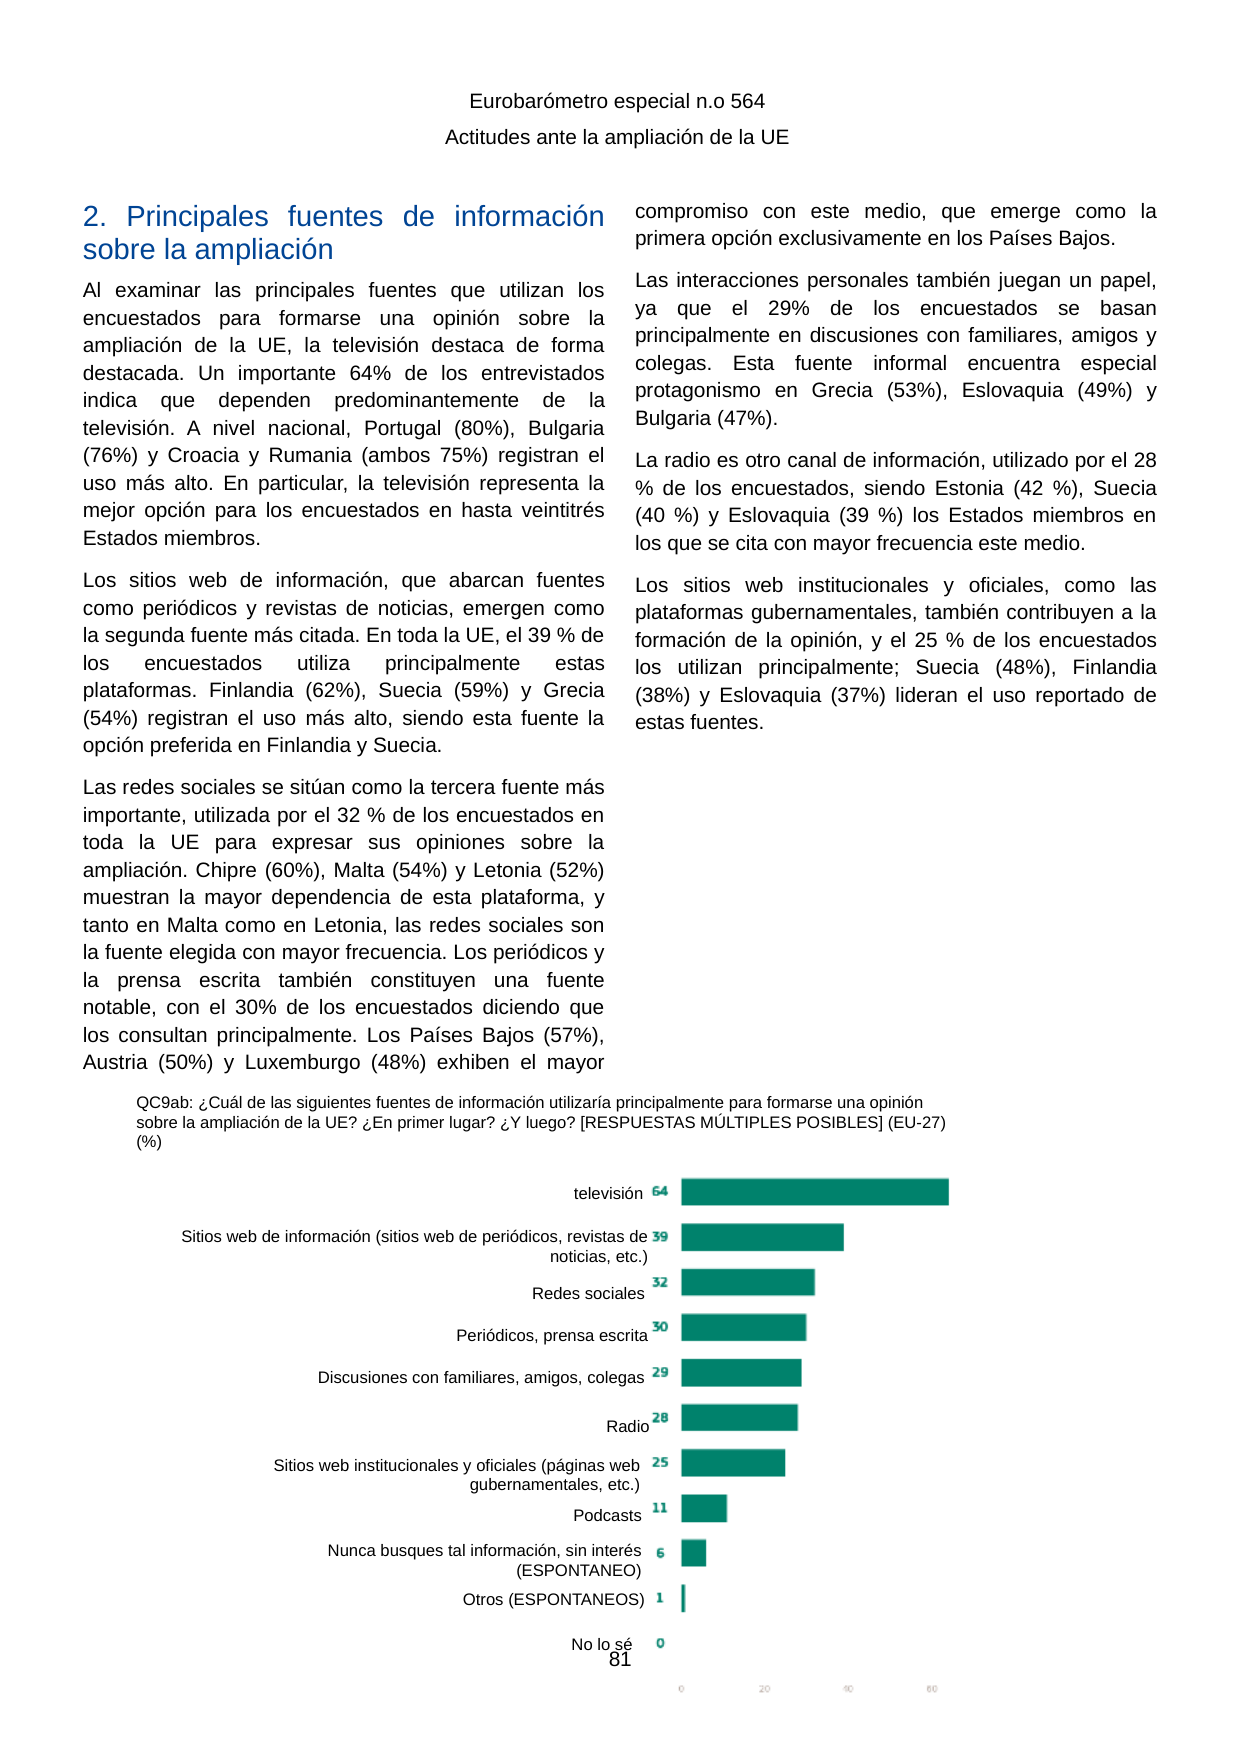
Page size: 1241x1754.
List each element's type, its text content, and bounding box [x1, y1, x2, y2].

text Las redes sociales se sitúan como la tercera fuente más importante, utilizada por el 32 % de los encuestados en toda la UE para expresar sus opiniones sobre la ampliación. Chipre (60%), Malta (54%) y Letonia (52%) muestran la mayor dependencia de esta plataforma, y tanto en Malta como en Letonia, las redes sociales son la fuente elegida con mayor frecuencia. Los periódicos y la prensa escrita también constituyen una fuente notable, con el 30% de los encuestados diciendo que los consultan principalmente. Los Países Bajos (57%), Austria (50%) y Luxemburgo (48%) exhiben el mayor [83, 775, 605, 1074]
subtitle 2. Principales fuentes de información sobre la ampliación [83, 199, 605, 266]
text Los sitios web institucionales y oficiales, como las plataformas gubernamentales, también contribuyen a la formación de la opinión, y el 25 % de los encuestados los utilizan principalmente; Suecia (48%), Finlandia (38%) y Eslovaquia (37%) lideran el uso reportado de estas fuentes. [635, 572, 1157, 734]
text La radio es otro canal de información, utilizado por el 28 % de los encuestados, siendo Estonia (42 %), Suecia (40 %) y Eslovaquia (39 %) los Estados miembros en los que se cita con mayor frecuencia este medio. [635, 448, 1157, 554]
text Al examinar las principales fuentes que utilizan los encuestados para formarse una opinión sobre la ampliación de la UE, la televisión destaca de forma destacada. Un importante 64% de los entrevistados indica que dependen predominantemente de la televisión. A nivel nacional, Portugal (80%), Bulgaria (76%) y Croacia y Rumania (ambos 75%) registran el uso más alto. En particular, la televisión representa la mejor opción para los encuestados en hasta veintitrés Estados miembros. [83, 278, 605, 550]
picture [649, 1171, 1020, 1705]
text Las interacciones personales también juegan un papel, ya que el 29% de los encuestados se basan principalmente en discusiones con familiares, amigos y colegas. Esta fuente informal encuentra especial protagonismo en Grecia (53%), Eslovaquia (49%) y Bulgaria (47%). [635, 268, 1157, 430]
text compromiso con este medio, que emerge como la primera opción exclusivamente en los Países Bajos. [635, 199, 1157, 250]
text Los sitios web de información, que abarcan fuentes como periódicos y revistas de noticias, emergen como la segunda fuente más citada. En toda la UE, el 39 % de los encuestados utiliza principalmente estas plataformas. Finlandia (62%), Suecia (59%) y Grecia (54%) registran el uso más alto, siendo esta fuente la opción preferida en Finlandia y Suecia. [83, 568, 605, 757]
